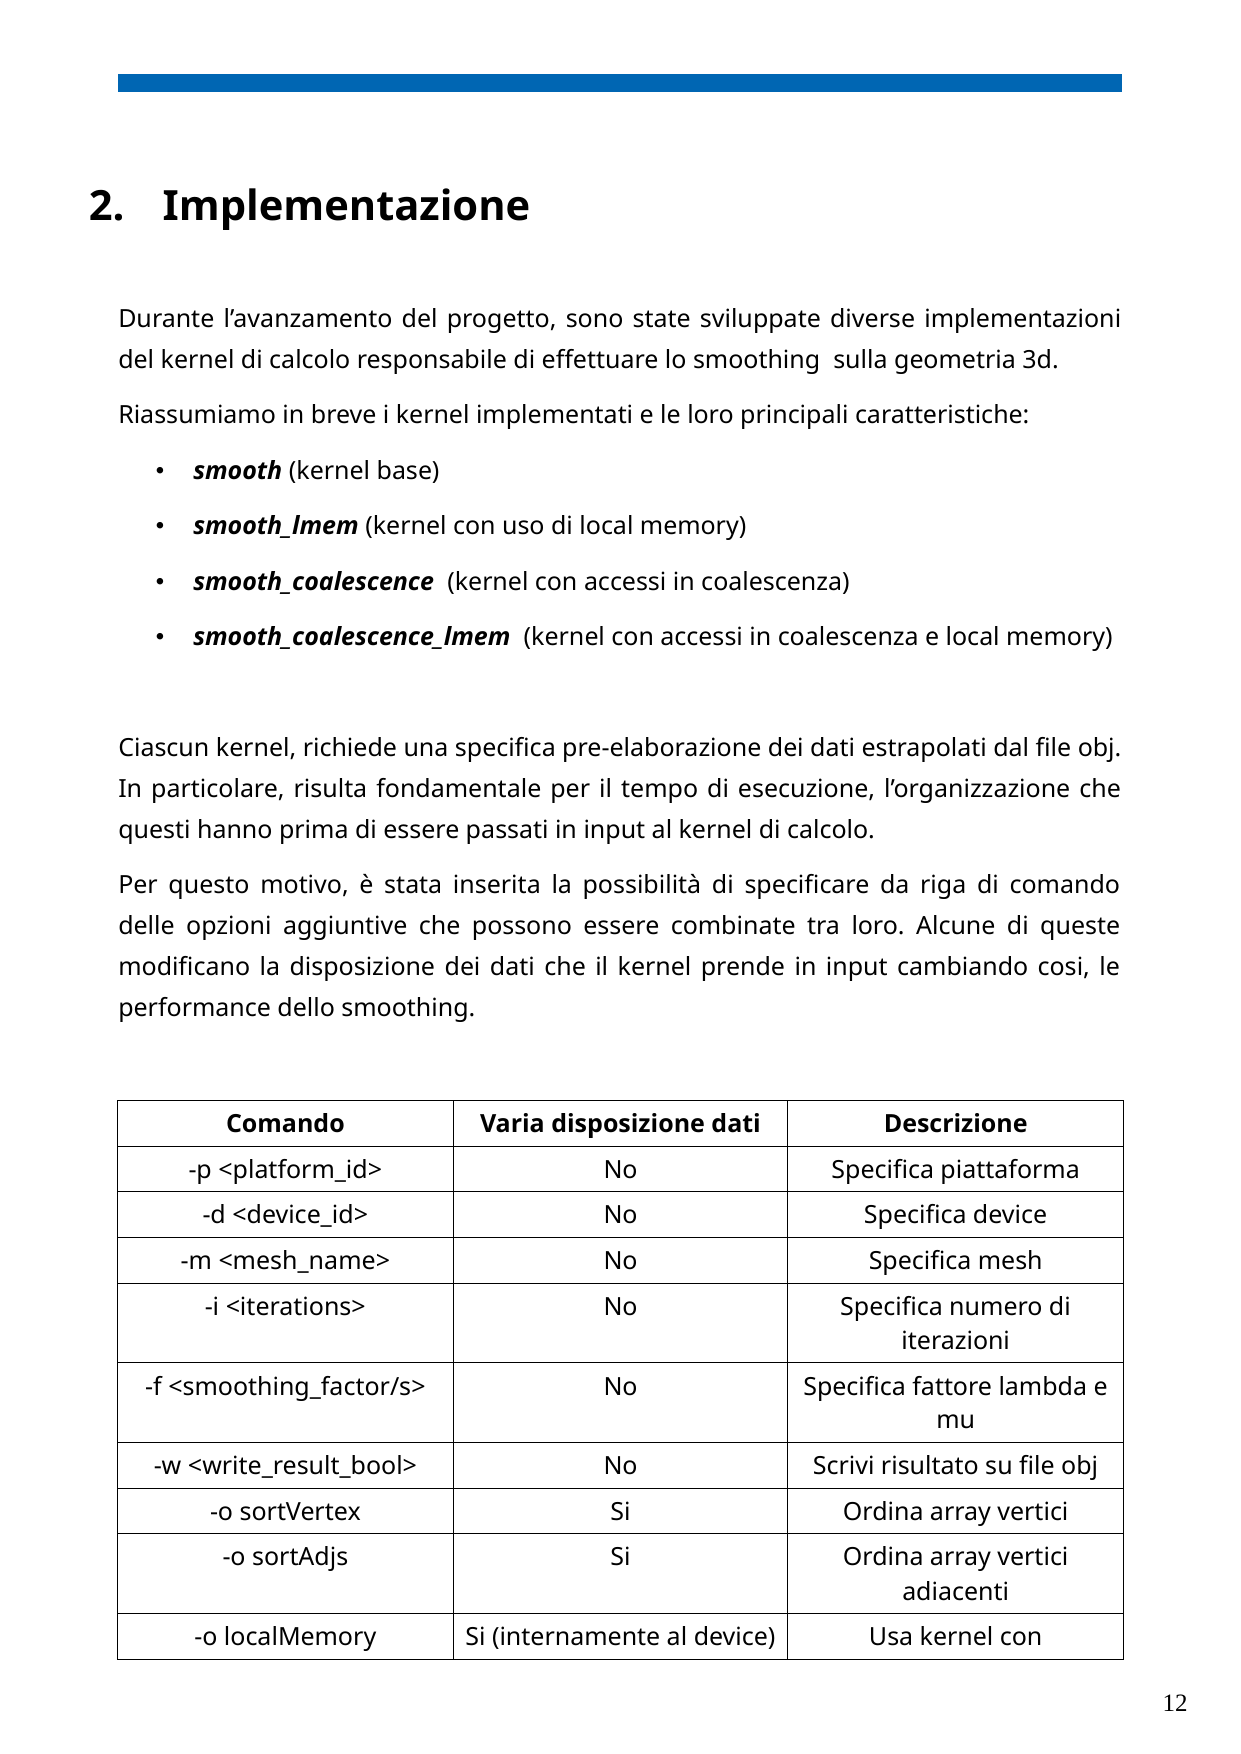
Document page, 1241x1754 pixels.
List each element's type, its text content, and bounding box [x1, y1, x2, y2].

table_cell Si (internamente al device) [454, 1614, 787, 1658]
text Per questo motivo, è stata inserita la possibilità di specificare da riga di comando delle opzioni aggiuntive che possono essere combinate tra loro. Alcune di queste modificano la disposizione dei dati che il kernel prende in input cambiando cosi, le performance dello smoothing. [118, 867, 1122, 1023]
table_cell Ordina array vertici [788, 1489, 1123, 1533]
table_cell Usa kernel con [788, 1614, 1123, 1658]
list smooth_coalescence (kernel con accessi in coalescenza) [156, 563, 1122, 597]
table_cell -p <platform_id> [118, 1147, 453, 1191]
table_cell Si [454, 1534, 787, 1613]
table_cell Specifica numero di iterazioni [788, 1284, 1123, 1362]
table_header Comando [118, 1101, 453, 1146]
table_header Descrizione [788, 1101, 1123, 1146]
list smooth (kernel base) [156, 453, 1122, 487]
table_cell -d <device_id> [118, 1192, 453, 1237]
table_cell Specifica fattore lambda e mu [788, 1363, 1123, 1442]
table_cell -m <mesh_name> [118, 1238, 453, 1283]
table_cell No [454, 1192, 787, 1237]
table_cell -w <write_result_bool> [118, 1443, 453, 1488]
text Riassumiamo in breve i kernel implementati e le loro principali caratteristiche: [118, 397, 1122, 431]
table_cell No [454, 1443, 787, 1488]
text Ciascun kernel, richiede una specifica pre-elaborazione dei dati estrapolati dal file obj. In particolare, risulta fondamentale per il tempo di esecuzione, l’organizzazione che questi hanno prima di essere passati in input al kernel di calcolo. [118, 730, 1122, 845]
table_cell -o sortVertex [118, 1489, 453, 1533]
table_cell Specifica piattaforma [788, 1147, 1123, 1191]
table_cell Scrivi risultato su file obj [788, 1443, 1123, 1488]
table_cell -f <smoothing_factor/s> [118, 1363, 453, 1442]
subtitle Implementazione [89, 176, 1122, 233]
table_cell -o localMemory [118, 1614, 453, 1658]
table_cell -i <iterations> [118, 1284, 453, 1362]
table_cell -o sortAdjs [118, 1534, 453, 1613]
table_cell Specifica mesh [788, 1238, 1123, 1283]
table_cell Ordina array vertici adiacenti [788, 1534, 1123, 1613]
table_cell Specifica device [788, 1192, 1123, 1237]
list smooth_lmem (kernel con uso di local memory) [156, 508, 1122, 542]
table_header Varia disposizione dati [454, 1101, 787, 1146]
table_cell No [454, 1147, 787, 1191]
table_cell No [454, 1284, 787, 1362]
text Durante l’avanzamento del progetto, sono state sviluppate diverse implementazioni del kernel di calcolo responsabile di effettuare lo smoothing sulla geometria 3d. [118, 301, 1122, 376]
table_cell Si [454, 1489, 787, 1533]
table_cell No [454, 1363, 787, 1442]
list smooth_coalescence_lmem (kernel con accessi in coalescenza e local memory) [156, 619, 1122, 653]
table_cell No [454, 1238, 787, 1283]
